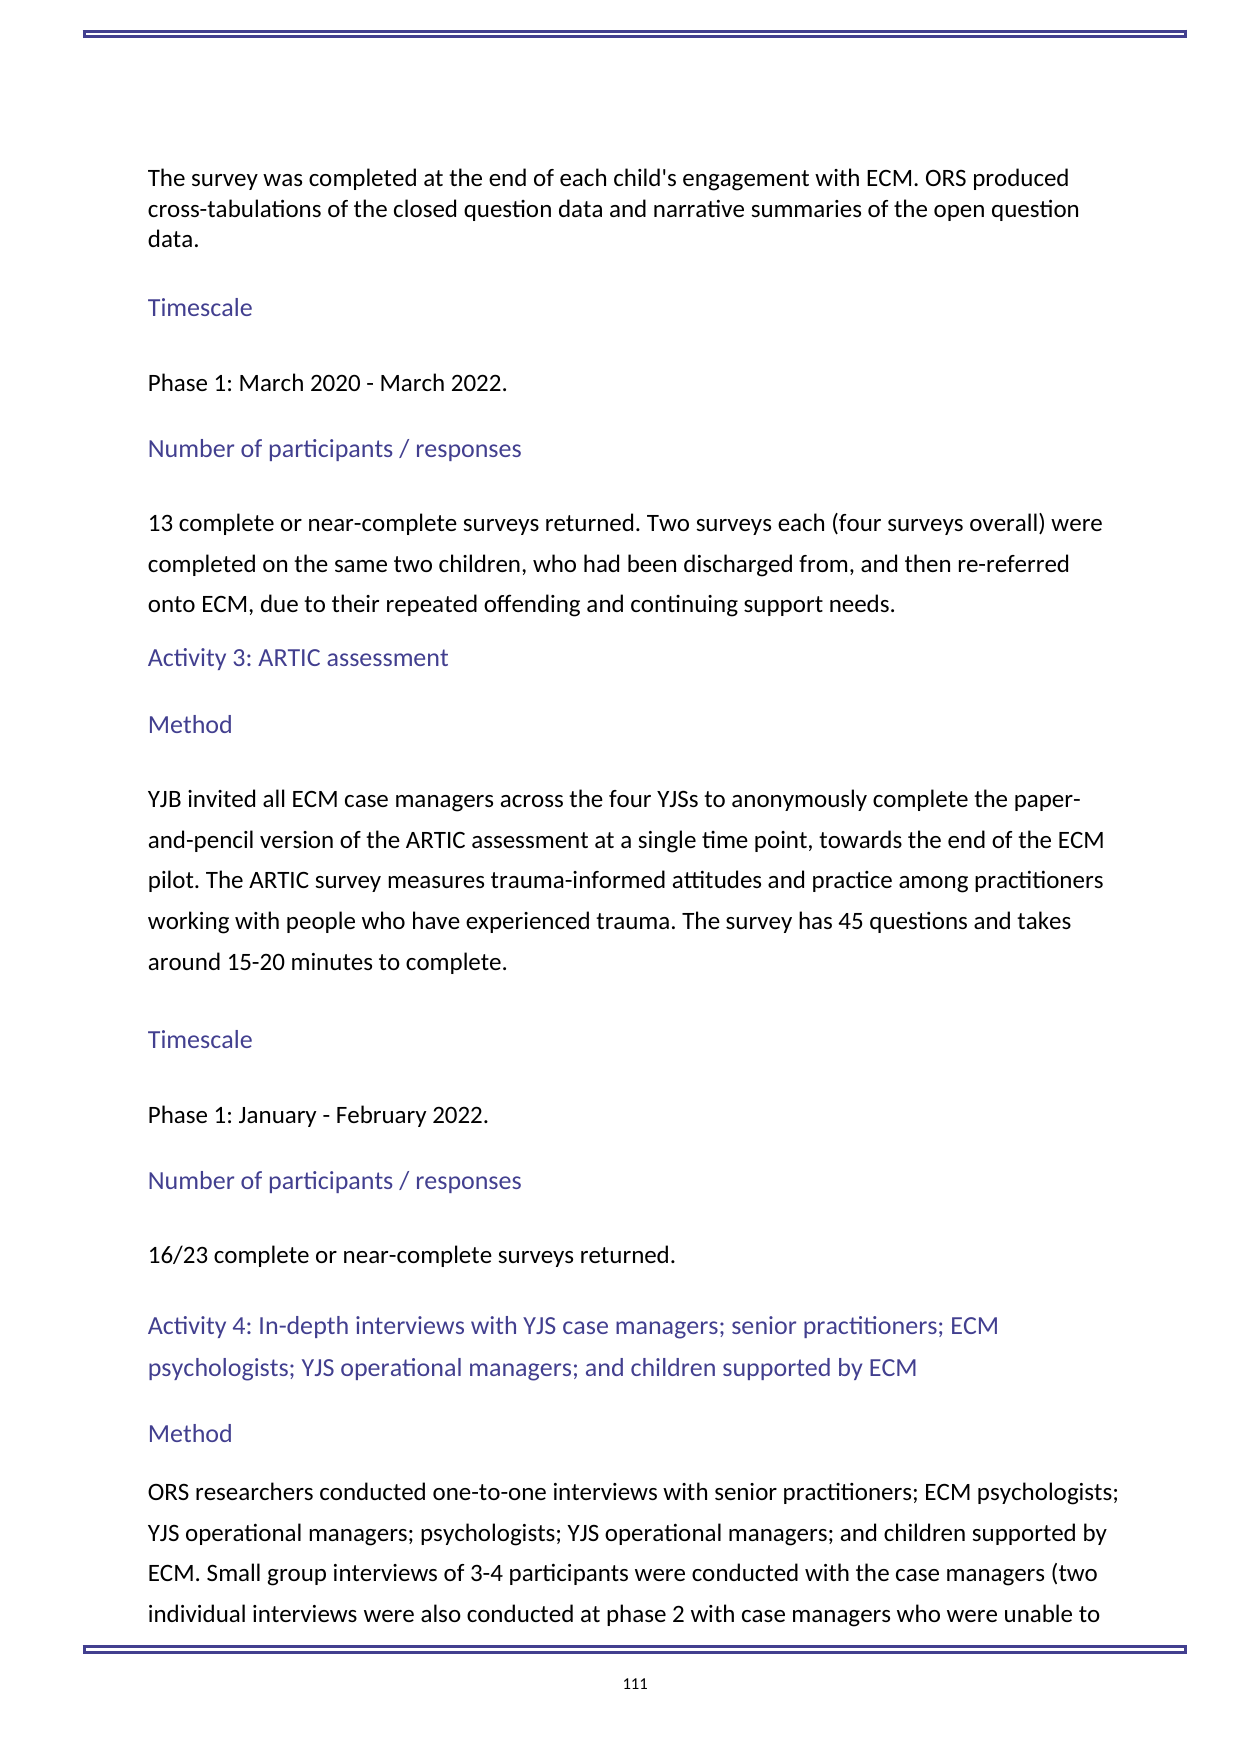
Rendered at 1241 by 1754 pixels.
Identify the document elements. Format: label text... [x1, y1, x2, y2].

subtitle Number of participants / responses [148, 1164, 1122, 1206]
subtitle Method [148, 1418, 1122, 1459]
subtitle 13 complete or near-complete surveys returned. Two surveys each (four surveys overall) were completed on the same two children, who had been discharged from, and then re-referred onto ECM, due to their repeated offending and continuing support needs. [148, 507, 1122, 629]
subtitle YJB invited all ECM case managers across the four YJSs to anonymously complete the paper-and-pencil version of the ARTIC assessment at a single time point, towards the end of the ECM pilot. The ARTIC survey measures trauma-informed attitudes and practice among practitioners working with people who have experienced trauma. The survey has 45 questions and takes around 15-20 minutes to complete. [148, 783, 1122, 986]
text The survey was completed at the end of each child's engagement with ECM. ORS produced cross-tabulations of the closed question data and narrative summaries of the open question data. [148, 162, 1122, 254]
subtitle Timescale [148, 1024, 1122, 1066]
subtitle Number of participants / responses [148, 432, 1122, 474]
subtitle Activity 4: In-depth interviews with YJS case managers; senior practitioners; ECM psychologists; YJS operational managers; and children supported by ECM [148, 1309, 1122, 1393]
subtitle Timescale [148, 291, 1122, 333]
subtitle Method [148, 708, 1122, 750]
text ORS researchers conducted one-to-one interviews with senior practitioners; ECM psychologists; YJS operational managers; psychologists; YJS operational managers; and children supported by ECM. Small group interviews of 3-4 participants were conducted with the case managers (two individual interviews were also conducted at phase 2 with case managers who were unable to [148, 1476, 1122, 1638]
text Phase 1: January - February 2022. [148, 1099, 1122, 1139]
text Phase 1: March 2020 - March 2022. [148, 367, 1122, 407]
subtitle Activity 3: ARTIC assessment [148, 641, 1122, 683]
text 16/23 complete or near-complete surveys returned. [148, 1239, 1122, 1280]
